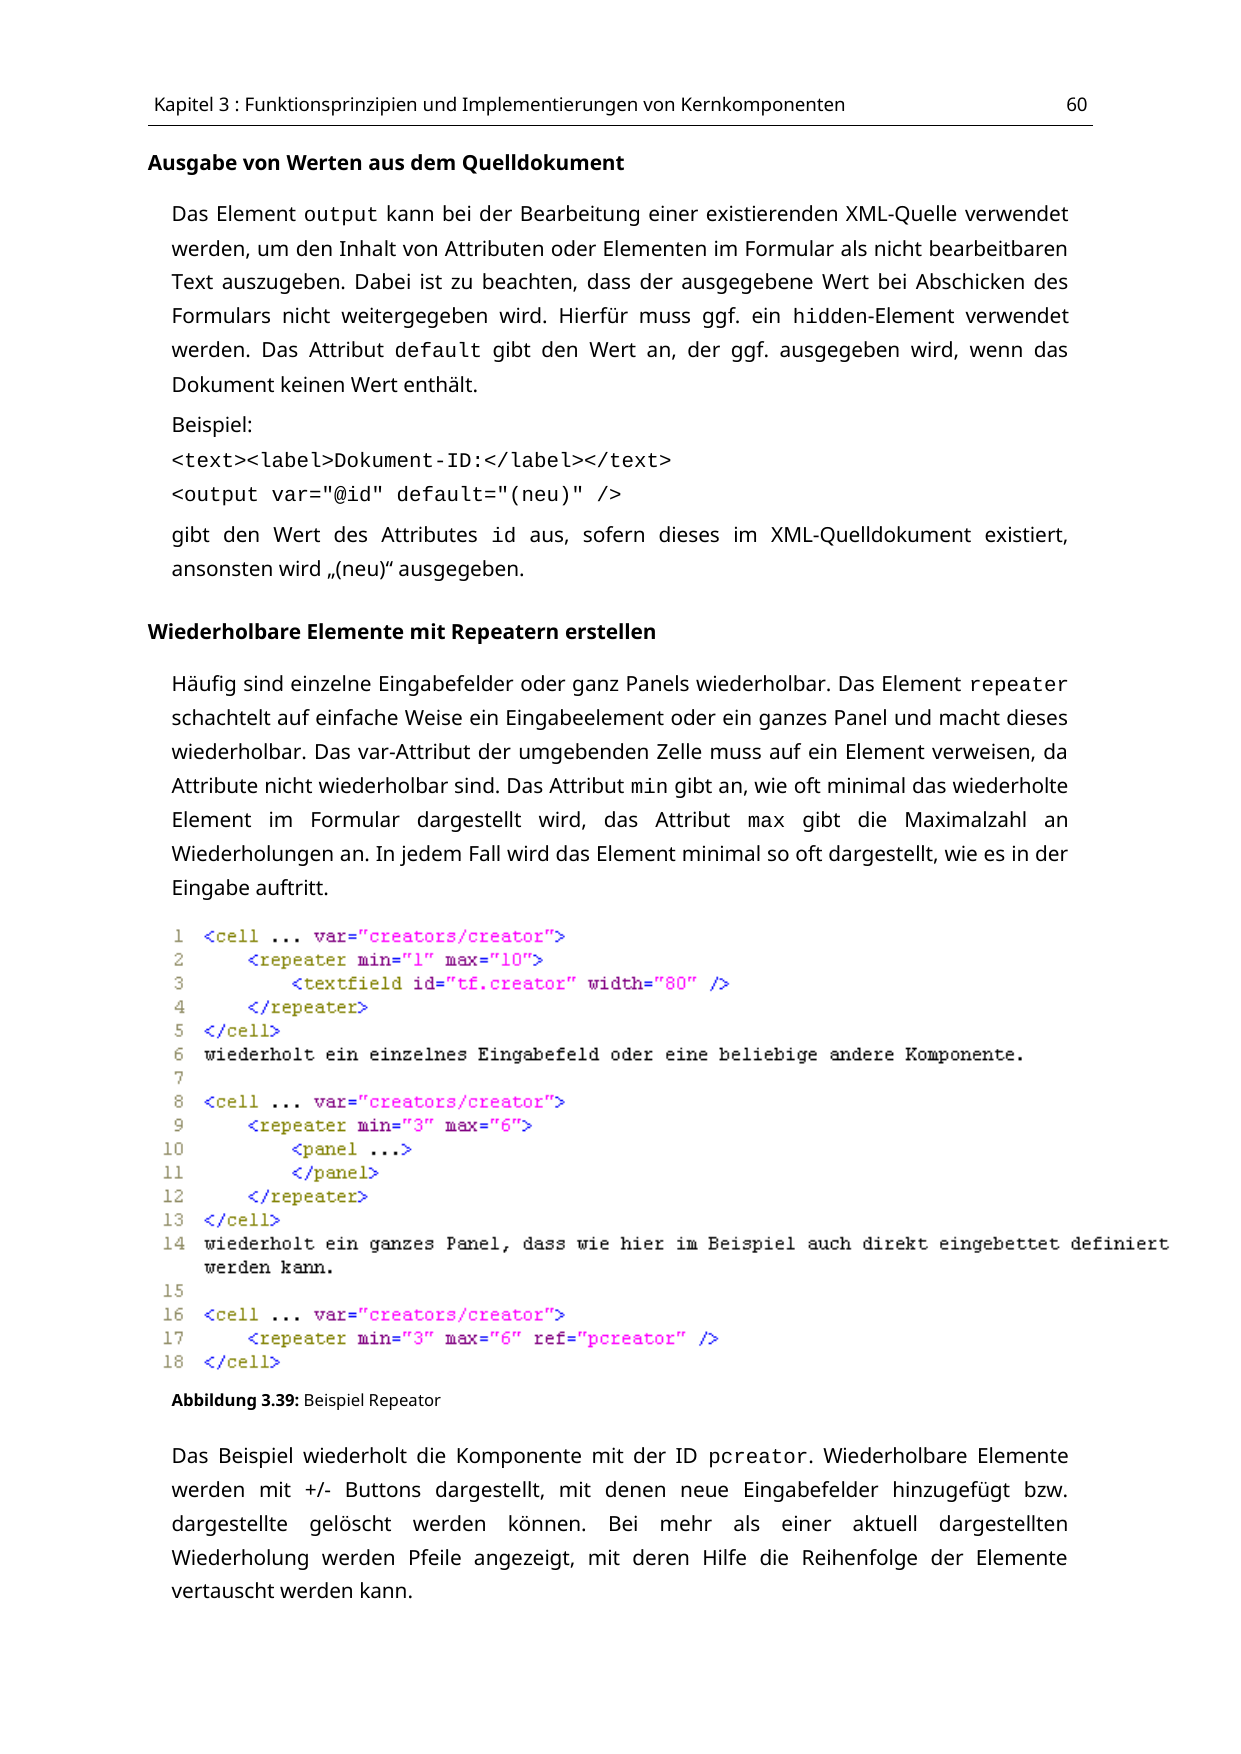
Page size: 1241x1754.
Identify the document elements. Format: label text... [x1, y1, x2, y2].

subtitle Wiederholbare Elemente mit Repeatern erstellen [148, 617, 1092, 646]
text gibt den Wert des Attributes id aus, sofern dieses im XML-Quelldokument existiert, ansonsten wird „(neu)“ ausgegeben. [171, 520, 1069, 582]
text <output var="@id" default="(neu)" /> [171, 484, 1069, 508]
text Beispiel: [171, 410, 1069, 438]
text [171, 913, 1069, 925]
text Häufig sind einzelne Eingabefelder oder ganz Panels wiederholbar. Das Element repeater schachtelt auf einfache Weise ein Eingabeelement oder ein ganzes Panel und macht dieses wiederholbar. Das var-Attribut der umgebenden Zelle muss auf ein Element verweisen, da Attribute nicht wiederholbar sind. Das Attribut min gibt an, wie oft minimal das wiederholte Element im Formular dargestellt wird, das Attribut max gibt die Maximalzahl an Wiederholungen an. In jedem Fall wird das Element minimal so oft dargestellt, wie es in der Eingabe auftritt. [171, 669, 1069, 901]
text <text><label>Dokument-ID:</label></text> [171, 450, 1069, 473]
text Das Element output kann bei der Bearbeitung einer existierenden XML-Quelle verwendet werden, um den Inhalt von Attributen oder Elementen im Formular als nicht bearbeitbaren Text auszugeben. Dabei ist zu beachten, dass der ausgegebene Wert bei Abschicken des Formulars nicht weitergegeben wird. Hierfür muss ggf. ein hidden-Element verwendet werden. Das Attribut default gibt den Wert an, der ggf. ausgegeben wird, wenn das Dokument keinen Wert enthält. [171, 199, 1069, 398]
text Abbildung 3.39: Beispiel Repeator [171, 1373, 1166, 1412]
subtitle Ausgabe von Werten aus dem Quelldokument [148, 148, 1092, 176]
text Das Beispiel wiederholt die Komponente mit der ID pcreator. Wiederholbare Elemente werden mit +/- Buttons dargestellt, mit denen neue Eingabefelder hinzugefügt bzw. dargestellte gelöscht werden können. Bei mehr als einer aktuell dargestellten Wiederholung werden Pfeile angezeigt, mit deren Hilfe die Reihenfolge der Elemente vertauscht werden kann. [148, 1373, 1069, 1605]
